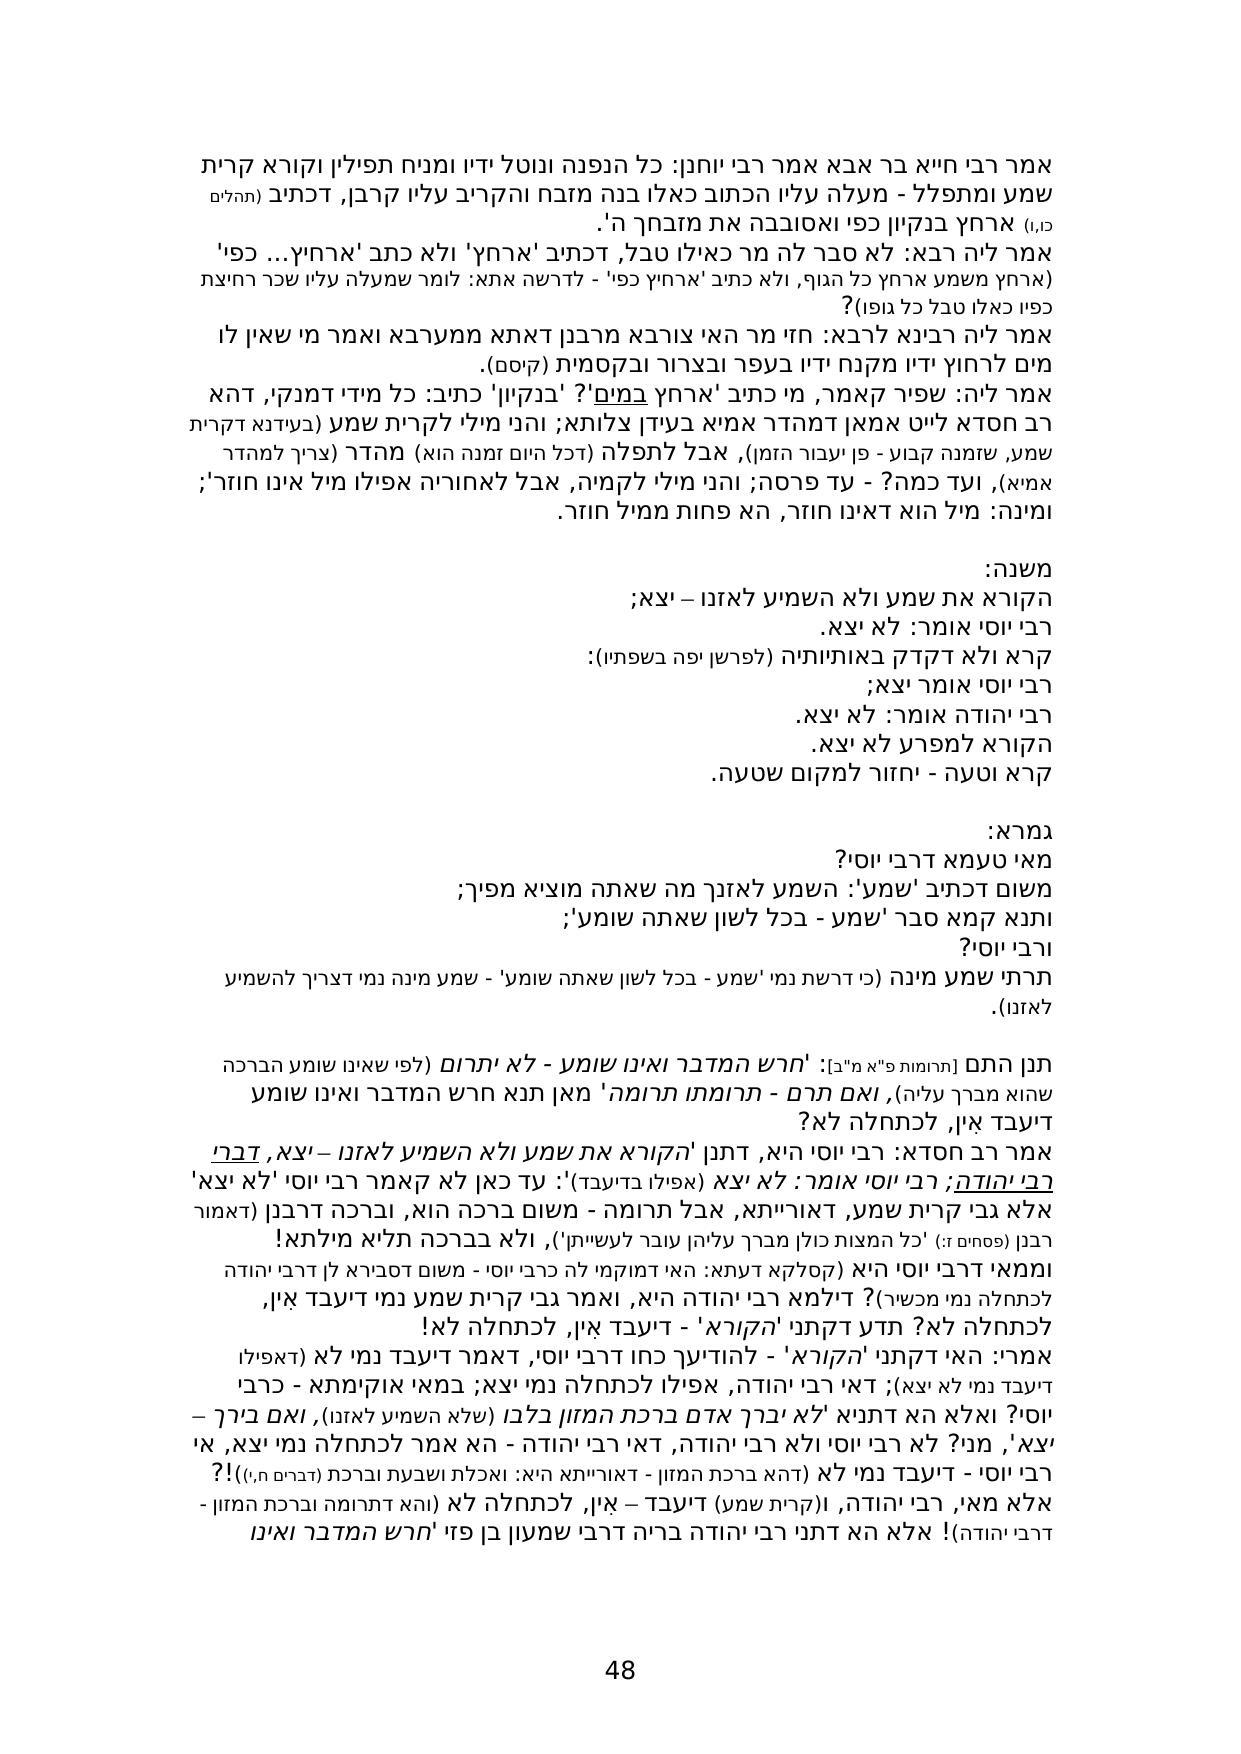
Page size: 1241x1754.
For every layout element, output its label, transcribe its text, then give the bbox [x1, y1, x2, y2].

text אמר ליה רבא: לא סבר לה מר כאילו טבל, דכתיב 'ארחץ' ולא כתב 'ארחיץ... כפי' (ארחץ משמע ארחץ כל הגוף, ולא כתיב 'ארחיץ כפי' - לדרשה אתא: לומר שמעלה עליו שכר רחיצת כפיו כאלו טבל כל גופו)? [187, 238, 1053, 320]
text רבי יהודה אומר: לא יצא. [187, 700, 1053, 729]
text אמר רבי חייא בר אבא אמר רבי יוחנן: כל הנפנה ונוטל ידיו ומניח תפילין וקורא קרית שמע ומתפלל - מעלה עליו הכתוב כאלו בנה מזבח והקריב עליו קרבן, דכתיב (תהלים כו,ו) ארחץ בנקיון כפי ואסובבה את מזבחך ה'. [187, 150, 1053, 238]
text קרא וטעה - יחזור למקום שטעה. [187, 758, 1053, 787]
text תרתי שמע מינה (כי דרשת נמי 'שמע - בכל לשון שאתה שומע' - שמע מינה נמי דצריך להשמיע לאזנו). [187, 962, 1053, 1020]
text תנן התם [תרומות פ"א מ"ב]: 'חרש המדבר ואינו שומע - לא יתרום (לפי שאינו שומע הברכה שהוא מברך עליה), ואם תרם - תרומתו תרומה' מאן תנא חרש המדבר ואינו שומע דיעבד אִין, לכתחלה לא? [187, 1049, 1053, 1137]
text מאי טעמא דרבי יוסי? [187, 845, 1053, 874]
text ורבי יוסי? [187, 933, 1053, 962]
text אמר רב חסדא: רבי יוסי היא, דתנן 'הקורא את שמע ולא השמיע לאזנו – יצא, דברי רבי יהודה; רבי יוסי אומר: לא יצא (אפילו בדיעבד)': עד כאן לא קאמר רבי יוסי 'לא יצא' אלא גבי קרית שמע, דאורייתא, אבל תרומה - משום ברכה הוא, וברכה דרבנן (דאמור רבנן (פסחים ז:) 'כל המצות כולן מברך עליהן עובר לעשייתן'), ולא בברכה תליא מילתא! [187, 1137, 1053, 1254]
text הקורא למפרע לא יצא. [187, 729, 1053, 758]
text ותנא קמא סבר 'שמע - בכל לשון שאתה שומע'; [187, 903, 1053, 933]
text משום דכתיב 'שמע': השמע לאזנך מה שאתה מוציא מפיך; [187, 874, 1053, 903]
text רבי יוסי אומר יצא; [187, 671, 1053, 700]
text גמרא: [187, 816, 1053, 845]
text וממאי דרבי יוסי היא (קסלקא דעתא: האי דמוקמי לה כרבי יוסי - משום דסבירא לן דרבי יהודה לכתחלה נמי מכשיר)? דילמא רבי יהודה היא, ואמר גבי קרית שמע נמי דיעבד אִין, לכתחלה לא? תדע דקתני 'הקורא' - דיעבד אִין, לכתחלה לא! [187, 1254, 1053, 1341]
text משנה: [187, 554, 1053, 583]
text קרא ולא דקדק באותיותיה (לפרשן יפה בשפתיו): [187, 641, 1053, 671]
text אמרי: האי דקתני 'הקורא' - להודיעך כחו דרבי יוסי, דאמר דיעבד נמי לא (דאפילו דיעבד נמי לא יצא); דאי רבי יהודה, אפילו לכתחלה נמי יצא; במאי אוקימתא - כרבי יוסי? ואלא הא דתניא 'לא יברך אדם ברכת המזון בלבו (שלא השמיע לאזנו), ואם בירך – יצא', מני? לא רבי יוסי ולא רבי יהודה, דאי רבי יהודה - הא אמר לכתחלה נמי יצא, אי רבי יוסי - דיעבד נמי לא (דהא ברכת המזון - דאורייתא היא: ואכלת ושבעת וברכת (דברים ח,י))!? אלא מאי, רבי יהודה, ו(קרית שמע) דיעבד – אִין, לכתחלה לא (והא דתרומה וברכת המזון - דרבי יהודה)! אלא הא דתני רבי יהודה בריה דרבי שמעון בן פזי 'חרש המדבר ואינו [187, 1341, 1053, 1546]
text רבי יוסי אומר: לא יצא. [187, 612, 1053, 641]
text אמר ליה: שפיר קאמר, מי כתיב 'ארחץ במים'? 'בנקיון' כתיב: כל מידי דמנקי, דהא רב חסדא לייט אמאן דמהדר אמיא בעידן צלותא; והני מילי לקרית שמע (בעידנא דקרית שמע, שזמנה קבוע - פן יעבור הזמן), אבל לתפלה (דכל היום זמנה הוא) מהדר (צריך למהדר אמיא), ועד כמה? - עד פרסה; והני מילי לקמיה, אבל לאחוריה אפילו מיל אינו חוזר'; ומינה: מיל הוא דאינו חוזר, הא פחות ממיל חוזר. [187, 379, 1053, 525]
text הקורא את שמע ולא השמיע לאזנו – יצא; [187, 583, 1053, 612]
text אמר ליה רבינא לרבא: חזי מר האי צורבא מרבנן דאתא ממערבא ואמר מי שאין לו מים לרחוץ ידיו מקנח ידיו בעפר ובצרור ובקסמית (קיסם). [187, 320, 1053, 379]
